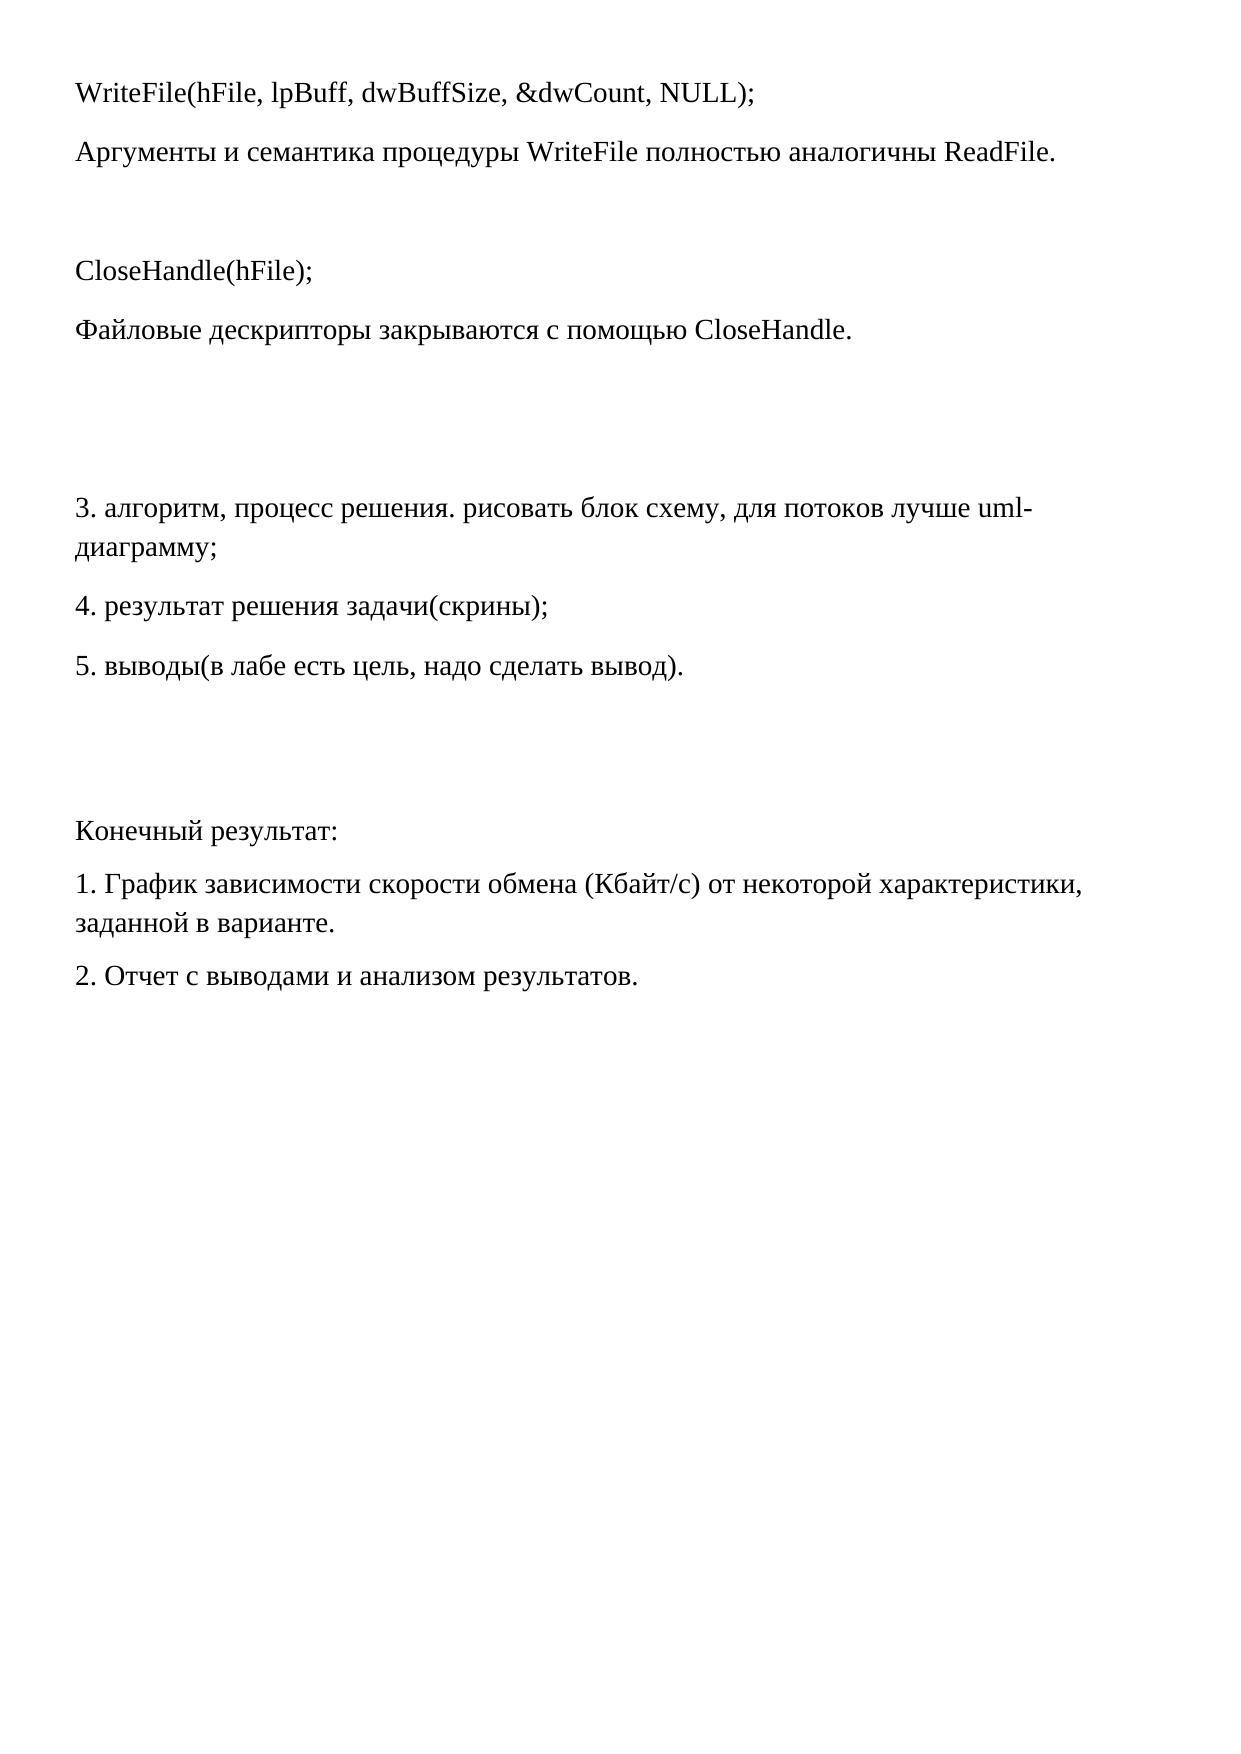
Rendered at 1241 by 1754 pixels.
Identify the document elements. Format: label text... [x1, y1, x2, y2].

text Аргументы и семантика процедуры WriteFile полностью аналогичны ReadFile. [75, 134, 1165, 168]
text 5. выводы(в лабе есть цель, надо сделать вывод). [75, 648, 1165, 681]
text 1. График зависимости скорости обмена (Кбайт/c) от некоторой характеристики, заданной в варианте. [75, 867, 1165, 939]
text CloseHandle(hFile); [75, 253, 1165, 287]
text Файловые дескрипторы закрываются с помощью CloseHandle. [75, 312, 1165, 346]
text Конечный результат: [75, 813, 1165, 847]
text 4. результат решения задачи(скрины); [75, 588, 1165, 622]
text 3. алгоритм, процесс решения. рисовать блок схему, для потоков лучше uml-диаграмму; [75, 491, 1165, 563]
text WriteFile(hFile, lpBuff, dwBuffSize, &dwCount, NULL); [75, 75, 1165, 108]
text 2. Отчет с выводами и анализом результатов. [75, 958, 1165, 992]
